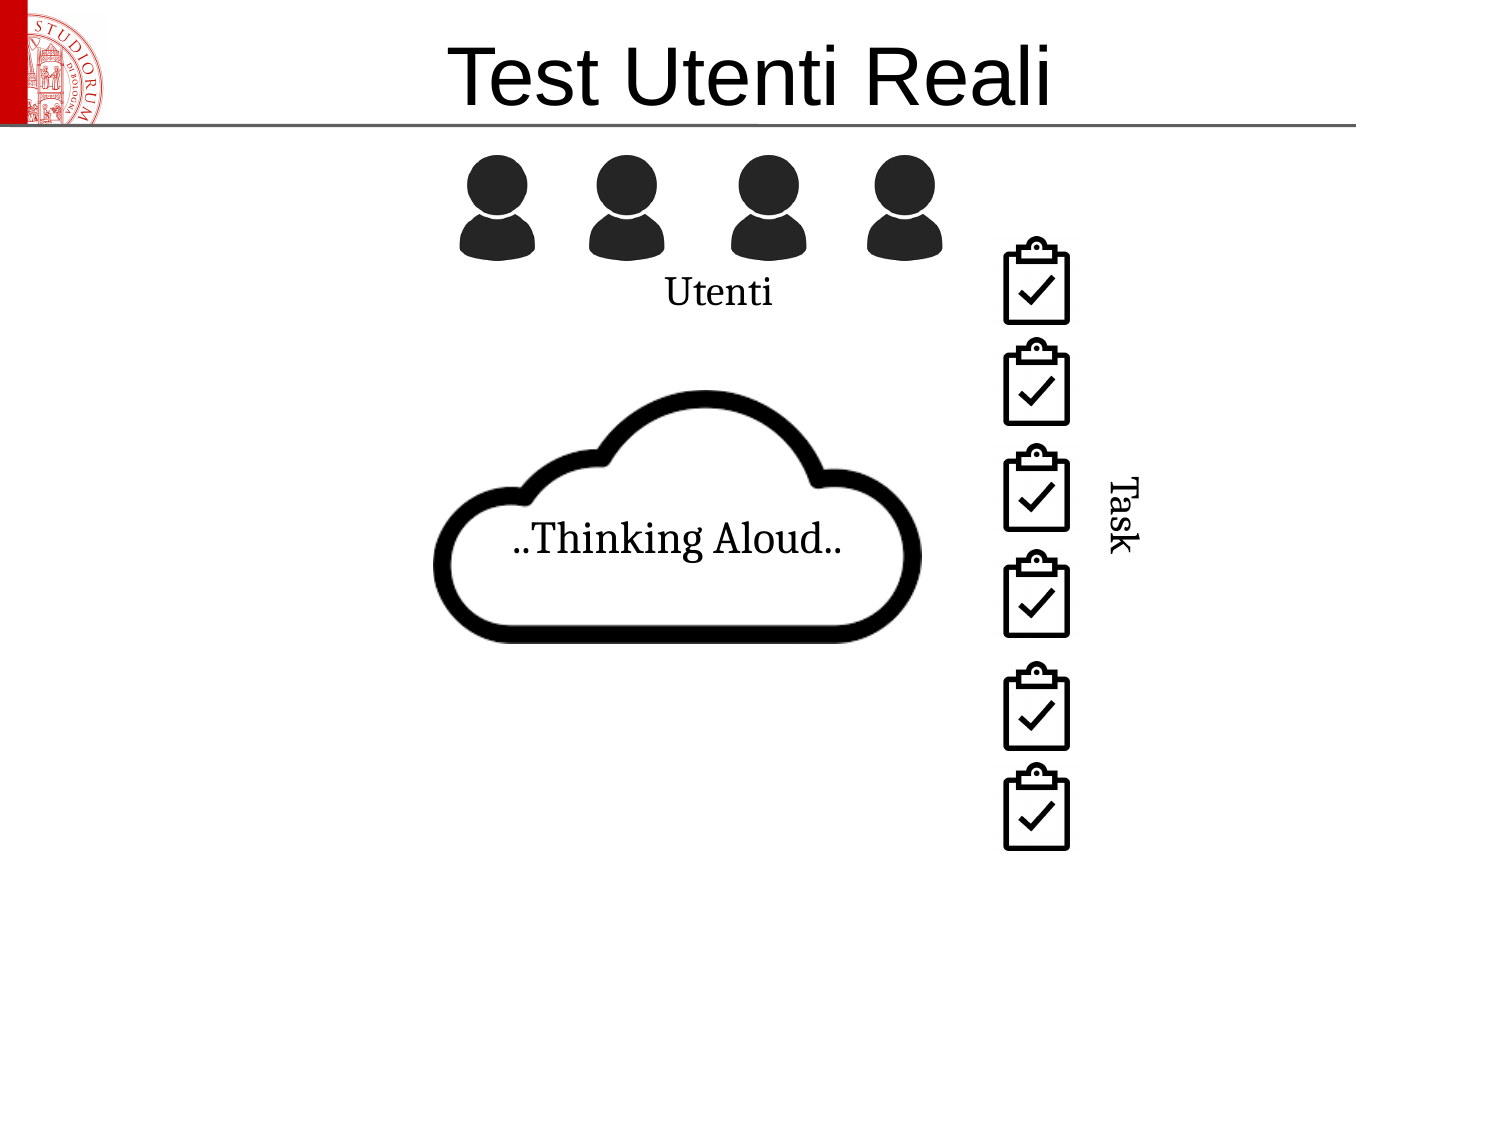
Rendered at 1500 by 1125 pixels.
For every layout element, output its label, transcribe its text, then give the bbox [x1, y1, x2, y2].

picture [433, 390, 922, 644]
picture [844, 147, 965, 268]
picture [437, 147, 557, 268]
picture [992, 337, 1081, 426]
picture [992, 762, 1081, 851]
title Test Utenti Reali [75, 7, 1425, 114]
picture [28, 11, 107, 123]
picture [992, 549, 1081, 638]
picture [566, 147, 687, 268]
picture [992, 661, 1081, 751]
picture [992, 236, 1081, 325]
picture [992, 443, 1081, 532]
picture [708, 147, 829, 268]
text_box Utenti [649, 260, 789, 324]
text_box Task [1091, 462, 1156, 574]
